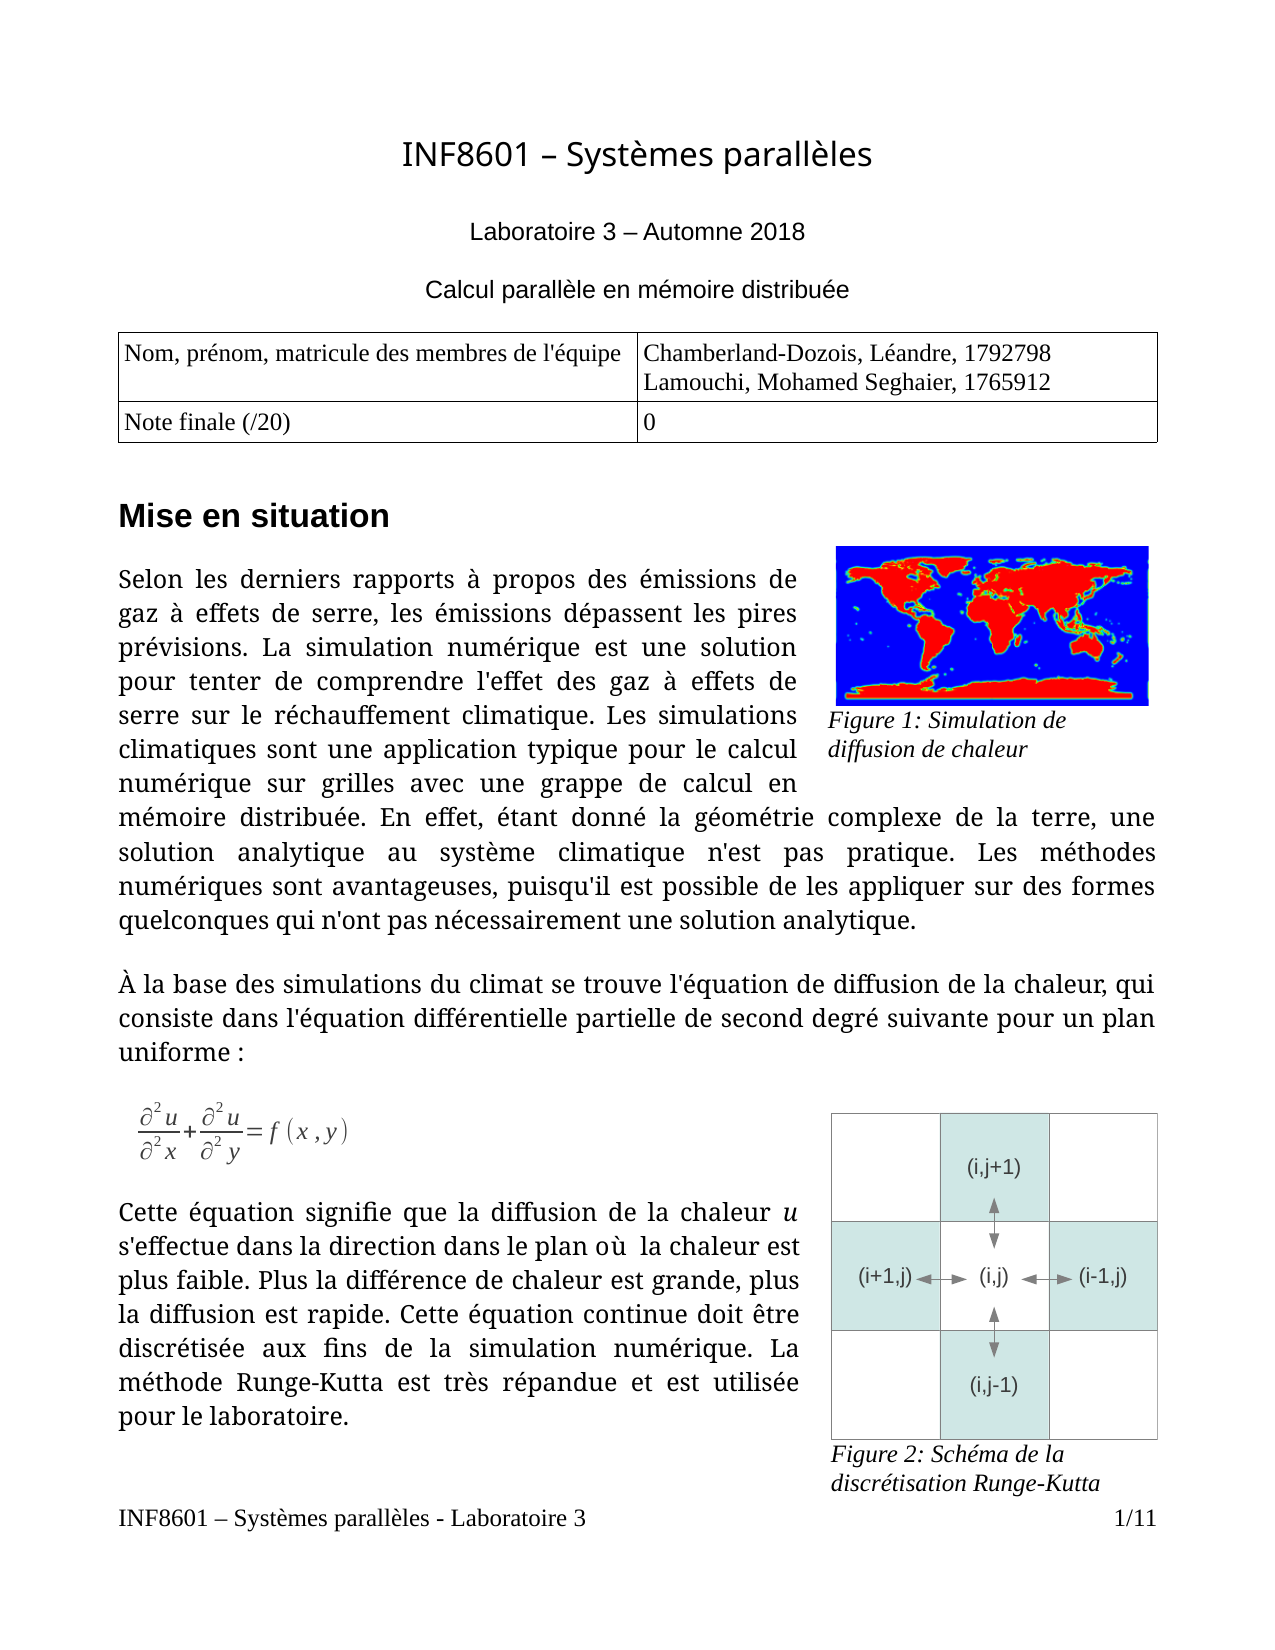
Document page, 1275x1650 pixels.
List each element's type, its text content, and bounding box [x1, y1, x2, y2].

table_cell Note finale (/20) [119, 402, 637, 442]
text Figure 1: Simulation de diffusion de chaleur [828, 706, 1157, 763]
table_cell 0 [638, 402, 1157, 442]
text Selon les derniers rapports à propos des émissions de gaz à effets de serre, les émissions dépassent les pires prévisions. La simulation numérique est une solution pour tenter de comprendre l'effet des gaz à effets de serre sur le réchauffement climatique. Les simulations climatiques sont une application typique pour le calcul numérique sur grilles avec une grappe de calcul en mémoire distribuée. En effet, étant donné la géométrie complexe de la terre, une solution analytique au système climatique n'est pas pratique. Les méthodes numériques sont avantageuses, puisqu'il est possible de les appliquer sur des formes quelconques qui n'ont pas nécessairement une solution analytique. [118, 562, 1157, 936]
text INF8601 – Systèmes parallèles [118, 131, 1157, 176]
text Laboratoire 3 – Automne 2018 [118, 217, 1157, 246]
table_header Chamberland-Dozois, Léandre, 1792798 Lamouchi, Mohamed Seghaier, 1765912 [638, 333, 1157, 401]
text Calcul parallèle en mémoire distribuée [118, 275, 1157, 303]
table_header Nom, prénom, matricule des membres de l'équipe [119, 333, 637, 401]
subtitle Mise en situation [118, 496, 1157, 534]
text Figure 2: Schéma de la discrétisation Runge-Kutta [831, 1440, 1157, 1497]
text Cette équation signifie que la diffusion de la chaleur u s'effectue dans la direction dans le plan où la chaleur est plus faible. Plus la différence de chaleur est grande, plus la diffusion est rapide. Cette équation continue doit être discrétisée aux fins de la simulation numérique. La méthode Runge-Kutta est très répandue et est utilisée pour le laboratoire. [118, 1194, 830, 1433]
picture [835, 546, 1149, 706]
text À la base des simulations du climat se trouve l'équation de diffusion de la chaleur, qui consiste dans l'équation différentielle partielle de second degré suivante pour un plan uniforme : [118, 966, 1157, 1068]
